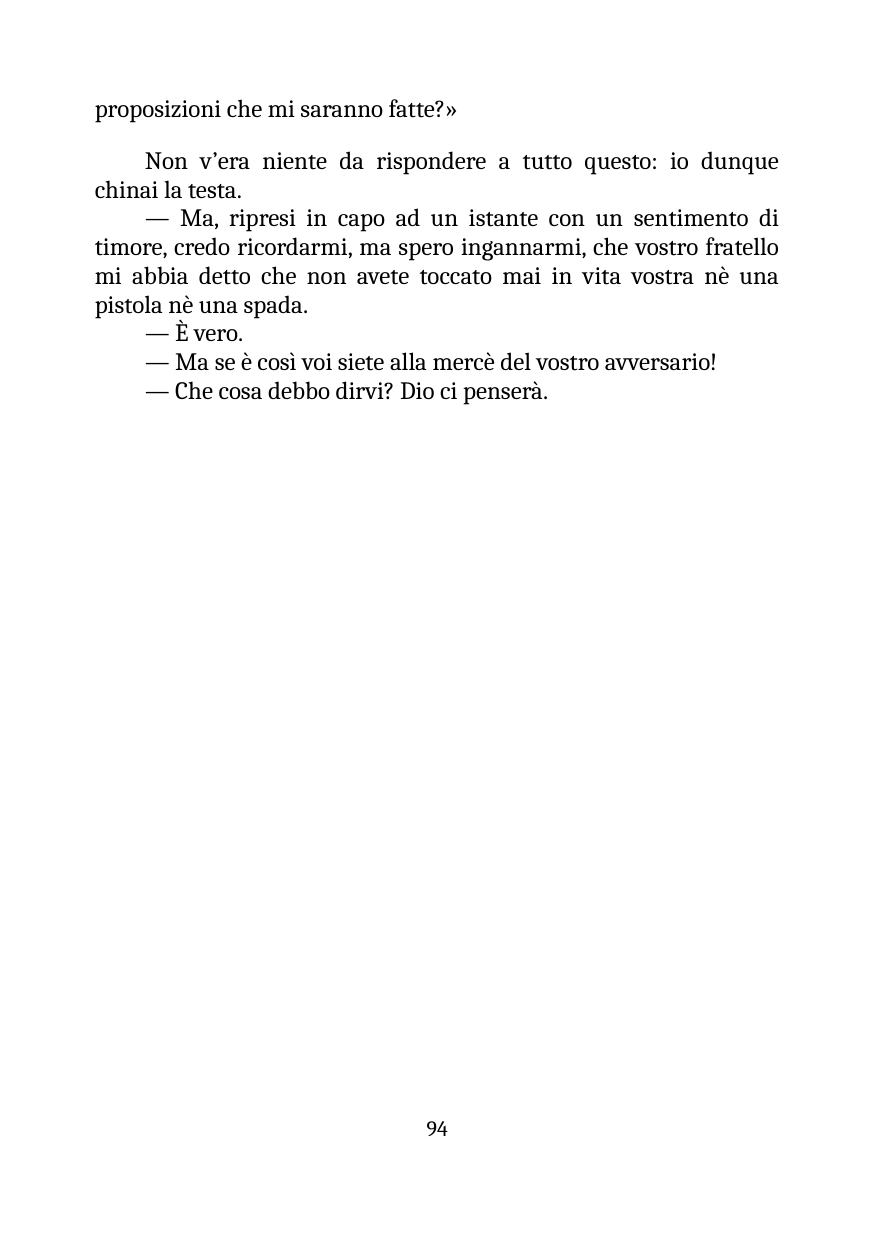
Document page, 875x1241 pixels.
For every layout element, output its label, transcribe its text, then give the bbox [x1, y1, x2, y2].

text — Che cosa debbo dirvi? Dio ci penserà. [94, 377, 779, 406]
text — Ma se è così voi siete alla mercè del vostro avversario! [94, 348, 779, 377]
text proposizioni che mi saranno fatte?» [94, 94, 779, 123]
text — Ma, ripresi in capo ad un istante con un sentimento di timore, credo ricordarmi, ma spero ingannarmi, che vostro fratello mi abbia detto che non avete toccato mai in vita vostra nè una pistola nè una spada. [94, 204, 779, 319]
text — È vero. [94, 319, 779, 348]
text Non v’era niente da rispondere a tutto questo: io dunque chinai la testa. [94, 147, 779, 204]
